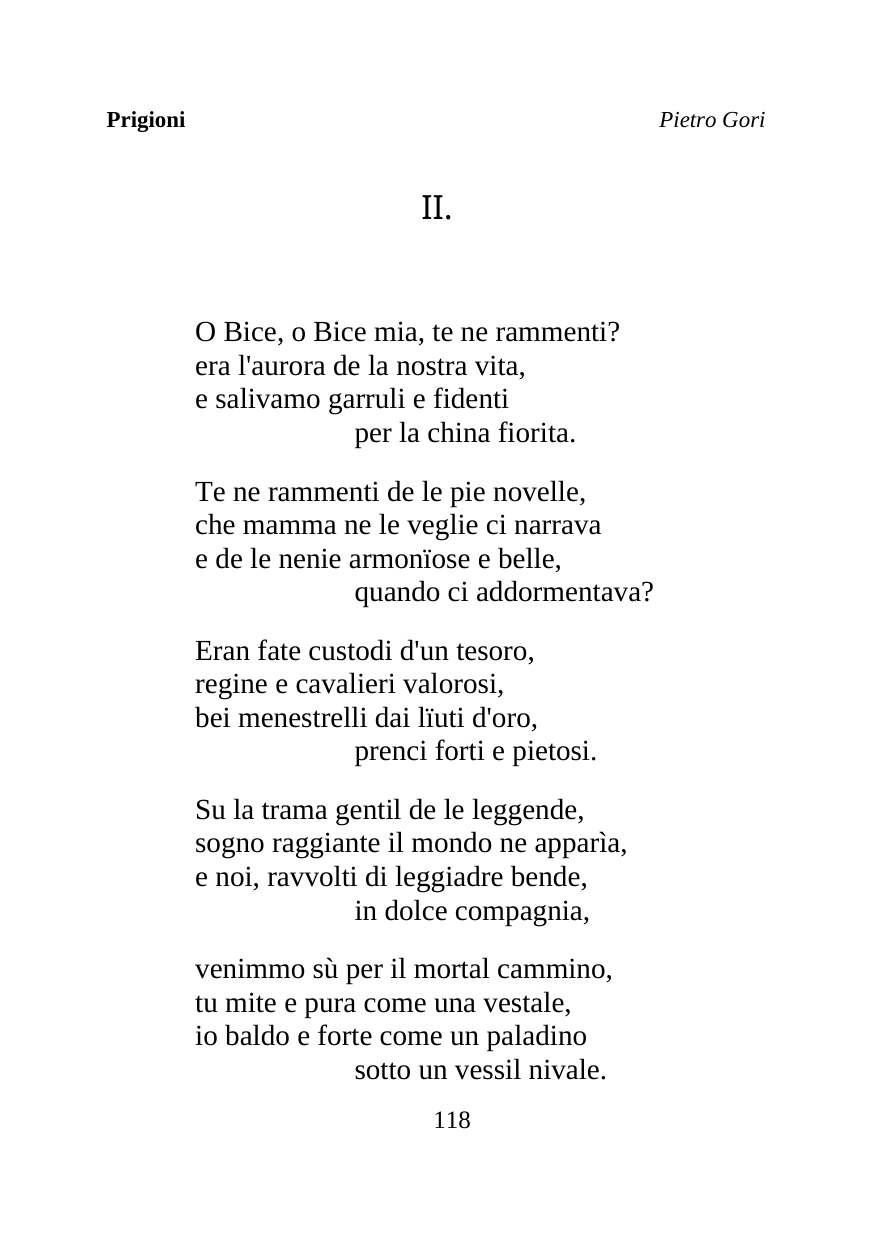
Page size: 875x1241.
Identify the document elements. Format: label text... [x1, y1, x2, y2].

text sotto un vessil nivale. [195, 1052, 768, 1085]
text O Bice, o Bice mia, te ne rammenti? era l'aurora de la nostra vita, e salivamo garruli e fidenti [195, 314, 768, 415]
text quando ci addormentava? [195, 574, 768, 608]
text in dolce compagnia, [195, 893, 768, 926]
text prenci forti e pietosi. [195, 733, 768, 767]
text Eran fate custodi d'un tesoro, regine e cavalieri valorosi, bei menestrelli dai lïuti d'oro, [195, 633, 768, 733]
text venimmo sù per il mortal cammino, tu mite e pura come una vestale, io baldo e forte come un paladino [195, 951, 768, 1052]
text Su la trama gentil de le leggende, sogno raggiante il mondo ne apparìa, e noi, ravvolti di leggiadre bende, [195, 792, 768, 893]
subtitle II. [106, 184, 768, 229]
text Te ne rammenti de le pie novelle, che mamma ne le veglie ci narrava e de le nenie armonïose e belle, [195, 474, 768, 574]
text per la china fiorita. [195, 415, 768, 449]
